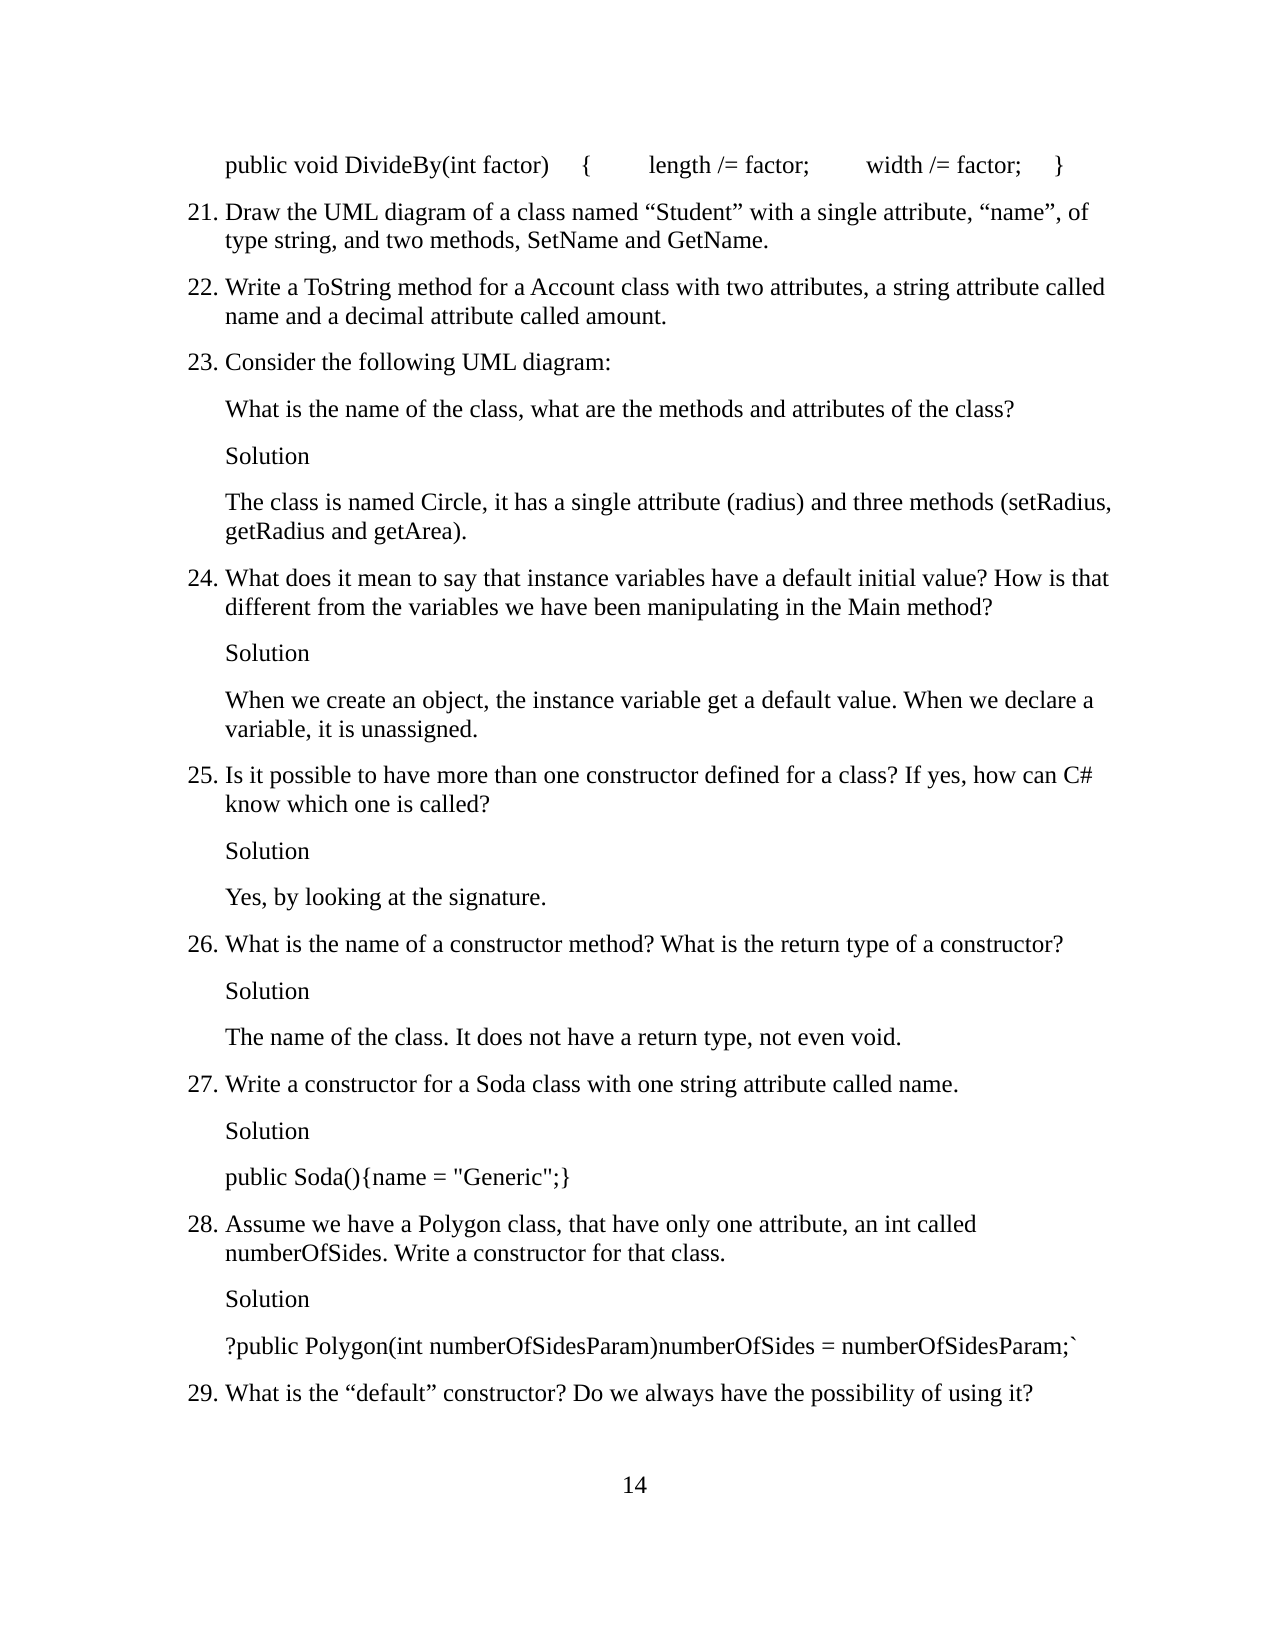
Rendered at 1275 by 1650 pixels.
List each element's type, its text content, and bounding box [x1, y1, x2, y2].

list Write a constructor for a Soda class with one string attribute called name. [187, 1069, 1125, 1098]
list Solution [187, 441, 1125, 469]
list public void DivideBy(int factor) { length /= factor; width /= factor; } [187, 150, 1125, 179]
list What is the name of the class, what are the methods and attributes of the class? [187, 394, 1125, 423]
list Solution [187, 976, 1125, 1004]
list Solution [187, 638, 1125, 667]
list Solution [187, 1116, 1125, 1144]
list The name of the class. It does not have a return type, not even void. [187, 1022, 1125, 1051]
list Is it possible to have more than one constructor defined for a class? If yes, how can C# know which one is called? [187, 760, 1125, 818]
list Solution [187, 836, 1125, 864]
list Solution [187, 1284, 1125, 1313]
list What is the name of a constructor method? What is the return type of a constructor? [187, 929, 1125, 958]
list When we create an object, the instance variable get a default value. When we declare a variable, it is unassigned. [187, 685, 1125, 742]
list Yes, by looking at the signature. [187, 882, 1125, 911]
list ?public Polygon(int numberOfSidesParam)numberOfSides = numberOfSidesParam;` [187, 1331, 1125, 1360]
list Write a ToString method for a Account class with two attributes, a string attribute called name and a decimal attribute called amount. [187, 272, 1125, 329]
list Consider the following UML diagram: [187, 347, 1125, 376]
list The class is named Circle, it has a single attribute (radius) and three methods (setRadius, getRadius and getArea). [187, 487, 1125, 545]
list Draw the UML diagram of a class named “Student” with a single attribute, “name”, of type string, and two methods, SetName and GetName. [187, 197, 1125, 254]
list public Soda(){name = "Generic";} [187, 1162, 1125, 1191]
list Assume we have a Polygon class, that have only one attribute, an int called numberOfSides. Write a constructor for that class. [187, 1209, 1125, 1267]
list What is the “default” constructor? Do we always have the possibility of using it? [187, 1378, 1125, 1407]
list What does it mean to say that instance variables have a default initial value? How is that different from the variables we have been manipulating in the Main method? [187, 563, 1125, 620]
